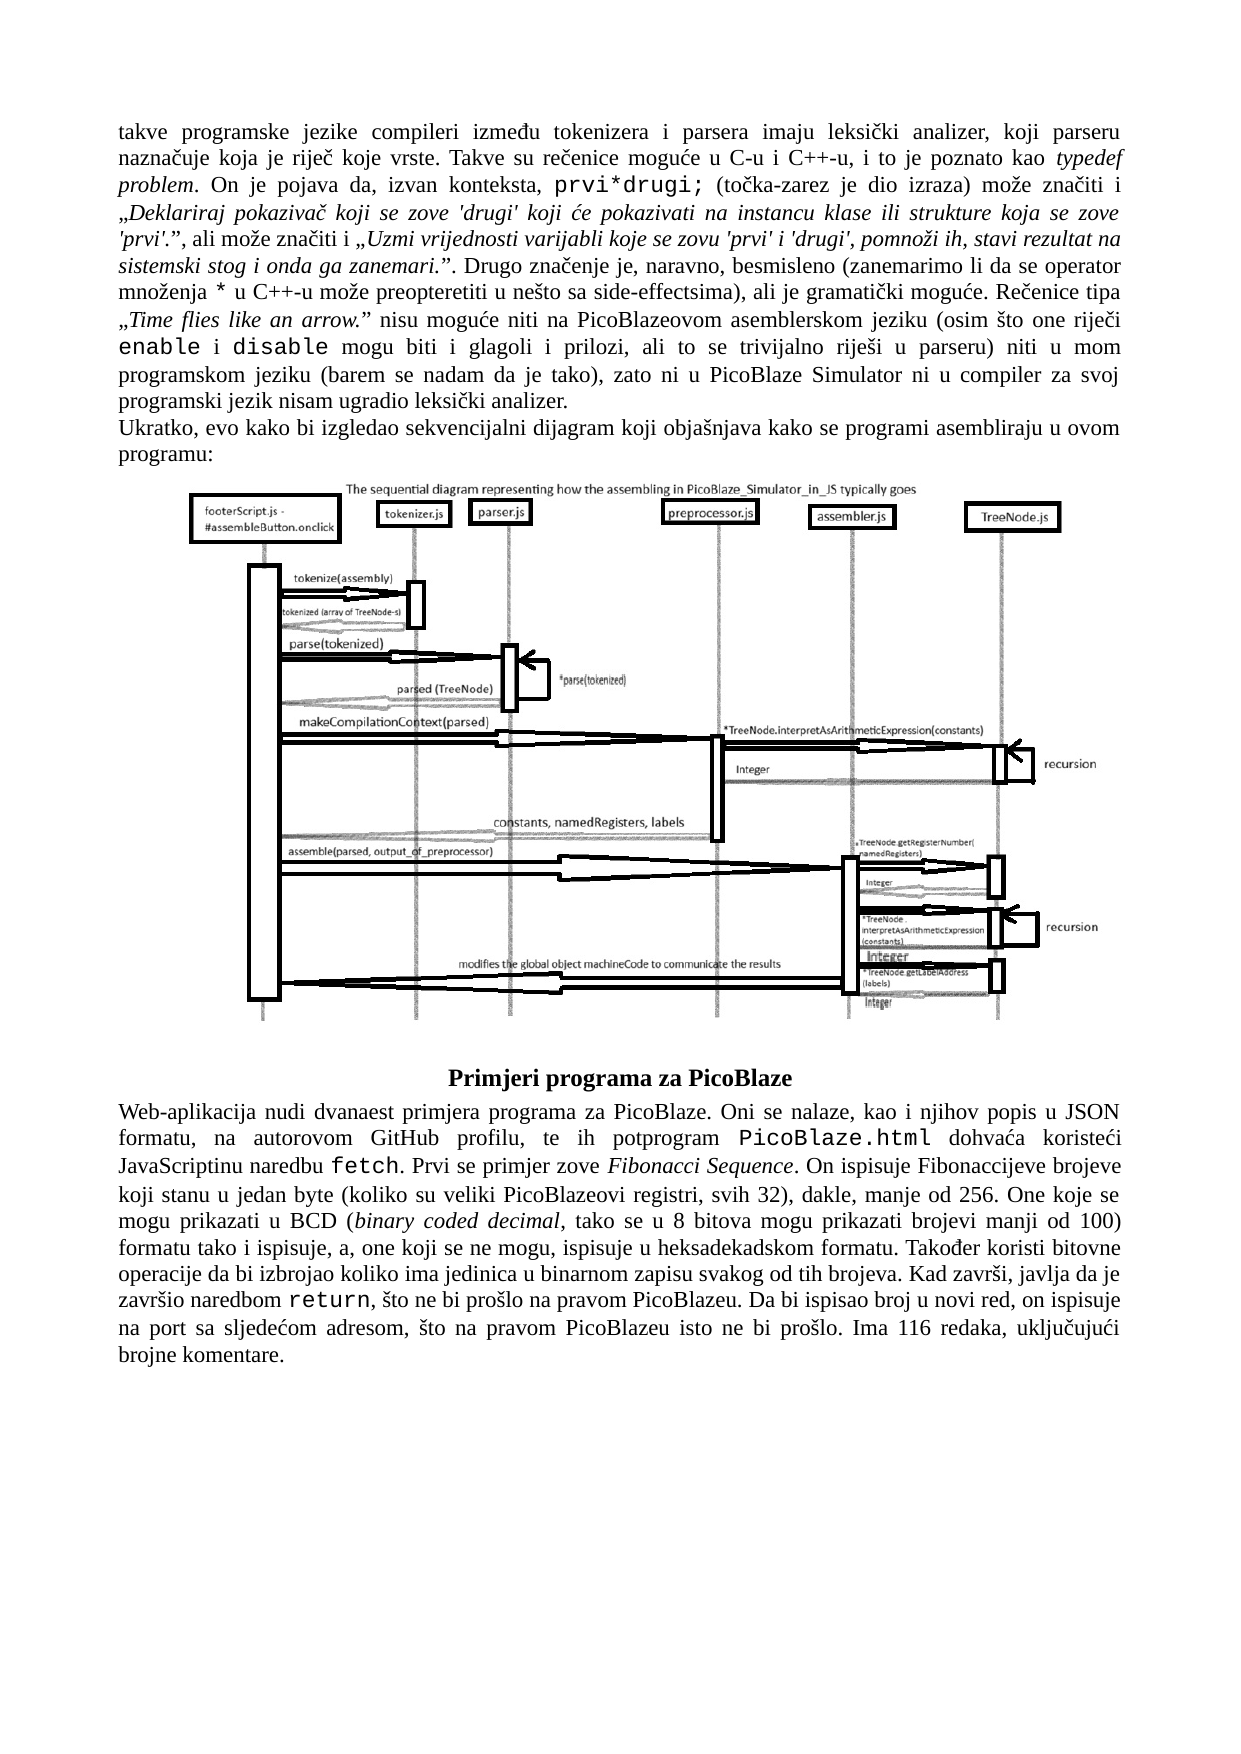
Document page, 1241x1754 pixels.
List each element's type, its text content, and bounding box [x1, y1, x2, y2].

text Ukratko, evo kako bi izgledao sekvencijalni dijagram koji objašnjava kako se programi asembliraju u ovom programu: [118, 414, 1122, 466]
picture [118, 466, 1123, 1031]
text Web-aplikacija nudi dvanaest primjera programa za PicoBlaze. Oni se nalaze, kao i njihov popis u JSON formatu, na autorovom GitHub profilu, te ih potprogram PicoBlaze.html dohvaća koristeći JavaScriptinu naredbu fetch. Prvi se primjer zove Fibonacci Sequence. On ispisuje Fibonaccijeve brojeve koji stanu u jedan byte (koliko su veliki PicoBlazeovi registri, svih 32), dakle, manje od 256. One koje se mogu prikazati u BCD (binary coded decimal, tako se u 8 bitova mogu prikazati brojevi manji od 100) formatu tako i ispisuje, a, one koji se ne mogu, ispisuje u heksadekadskom formatu. Također koristi bitovne operacije da bi izbrojao koliko ima jedinica u binarnom zapisu svakog od tih brojeva. Kad završi, javlja da je završio naredbom return, što ne bi prošlo na pravom PicoBlazeu. Da bi ispisao broj u novi red, on ispisuje na port sa sljedećom adresom, što na pravom PicoBlazeu isto ne bi prošlo. Ima 116 redaka, uključujući brojne komentare. [118, 1098, 1122, 1367]
text takve programske jezike compileri između tokenizera i parsera imaju leksički analizer, koji parseru naznačuje koja je riječ koje vrste. Takve su rečenice moguće u C-u i C++-u, i to je poznato kao typedef problem. On je pojava da, izvan konteksta, prvi*drugi; (točka-zarez je dio izraza) može značiti i „Deklariraj pokazivač koji se zove 'drugi' koji će pokazivati na instancu klase ili strukture koja se zove 'prvi'.”, ali može značiti i „Uzmi vrijednosti varijabli koje se zovu 'prvi' i 'drugi', pomnoži ih, stavi rezultat na sistemski stog i onda ga zanemari.”. Drugo značenje je, naravno, besmisleno (zanemarimo li da se operator množenja * u C++-u može preopteretiti u nešto sa side-effectsima), ali je gramatički moguće. Rečenice tipa „Time flies like an arrow.” nisu moguće niti na PicoBlazeovom asemblerskom jeziku (osim što one riječi enable i disable mogu biti i glagoli i prilozi, ali to se trivijalno riješi u parseru) niti u mom programskom jeziku (barem se nadam da je tako), zato ni u PicoBlaze Simulator ni u compiler za svoj programski jezik nisam ugradio leksički analizer. [118, 118, 1122, 414]
text Primjeri programa za PicoBlaze [118, 1063, 1122, 1092]
